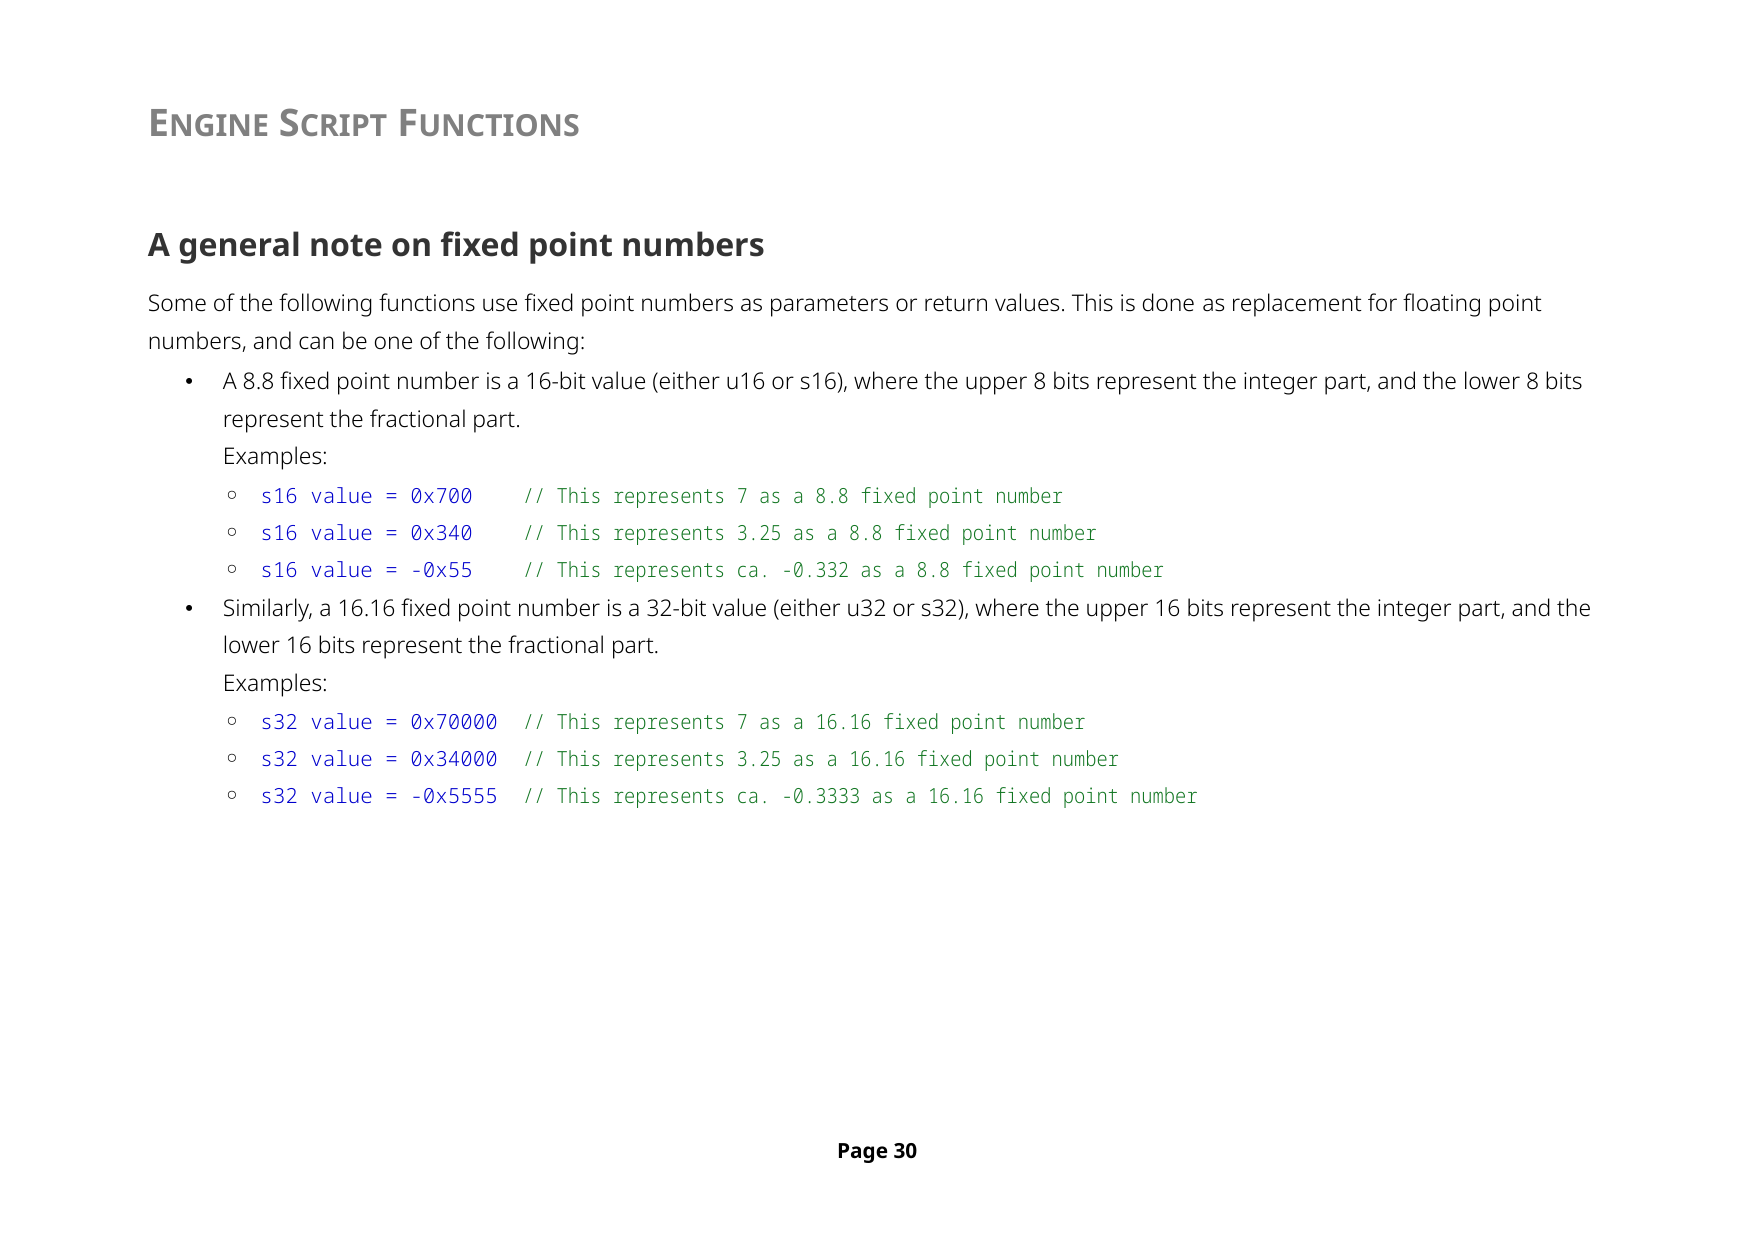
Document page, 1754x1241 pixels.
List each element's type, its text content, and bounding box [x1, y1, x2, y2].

list Similarly, a 16.16 fixed point number is a 32-bit value (either u32 or s32), where the upper 16 bits represent the integer part, and the lower 16 bits represent the fractional part. Examples: [185, 592, 1606, 698]
subtitle A general note on fixed point numbers [148, 222, 1606, 266]
list A 8.8 fixed point number is a 16-bit value (either u16 or s16), where the upper 8 bits represent the integer part, and the lower 8 bits represent the fractional part. Examples: [185, 365, 1606, 472]
list s32 value = 0x34000 // This represents 3.25 as a 16.16 fixed point number [223, 744, 1606, 772]
list s16 value = 0x340 // This represents 3.25 as a 8.8 fixed point number [223, 518, 1606, 546]
list s32 value = -0x5555 // This represents ca. -0.3333 as a 16.16 fixed point number [223, 781, 1606, 809]
subtitle Engine Script Functions [148, 96, 1606, 147]
list s16 value = 0x700 // This represents 7 as a 8.8 fixed point number [223, 481, 1606, 509]
list s32 value = 0x70000 // This represents 7 as a 16.16 fixed point number [223, 707, 1606, 736]
text Some of the following functions use fixed point numbers as parameters or return values. This is done as replacement for floating point numbers, and can be one of the following: [148, 287, 1606, 356]
list s16 value = -0x55 // This represents ca. -0.332 as a 8.8 fixed point number [223, 555, 1606, 583]
